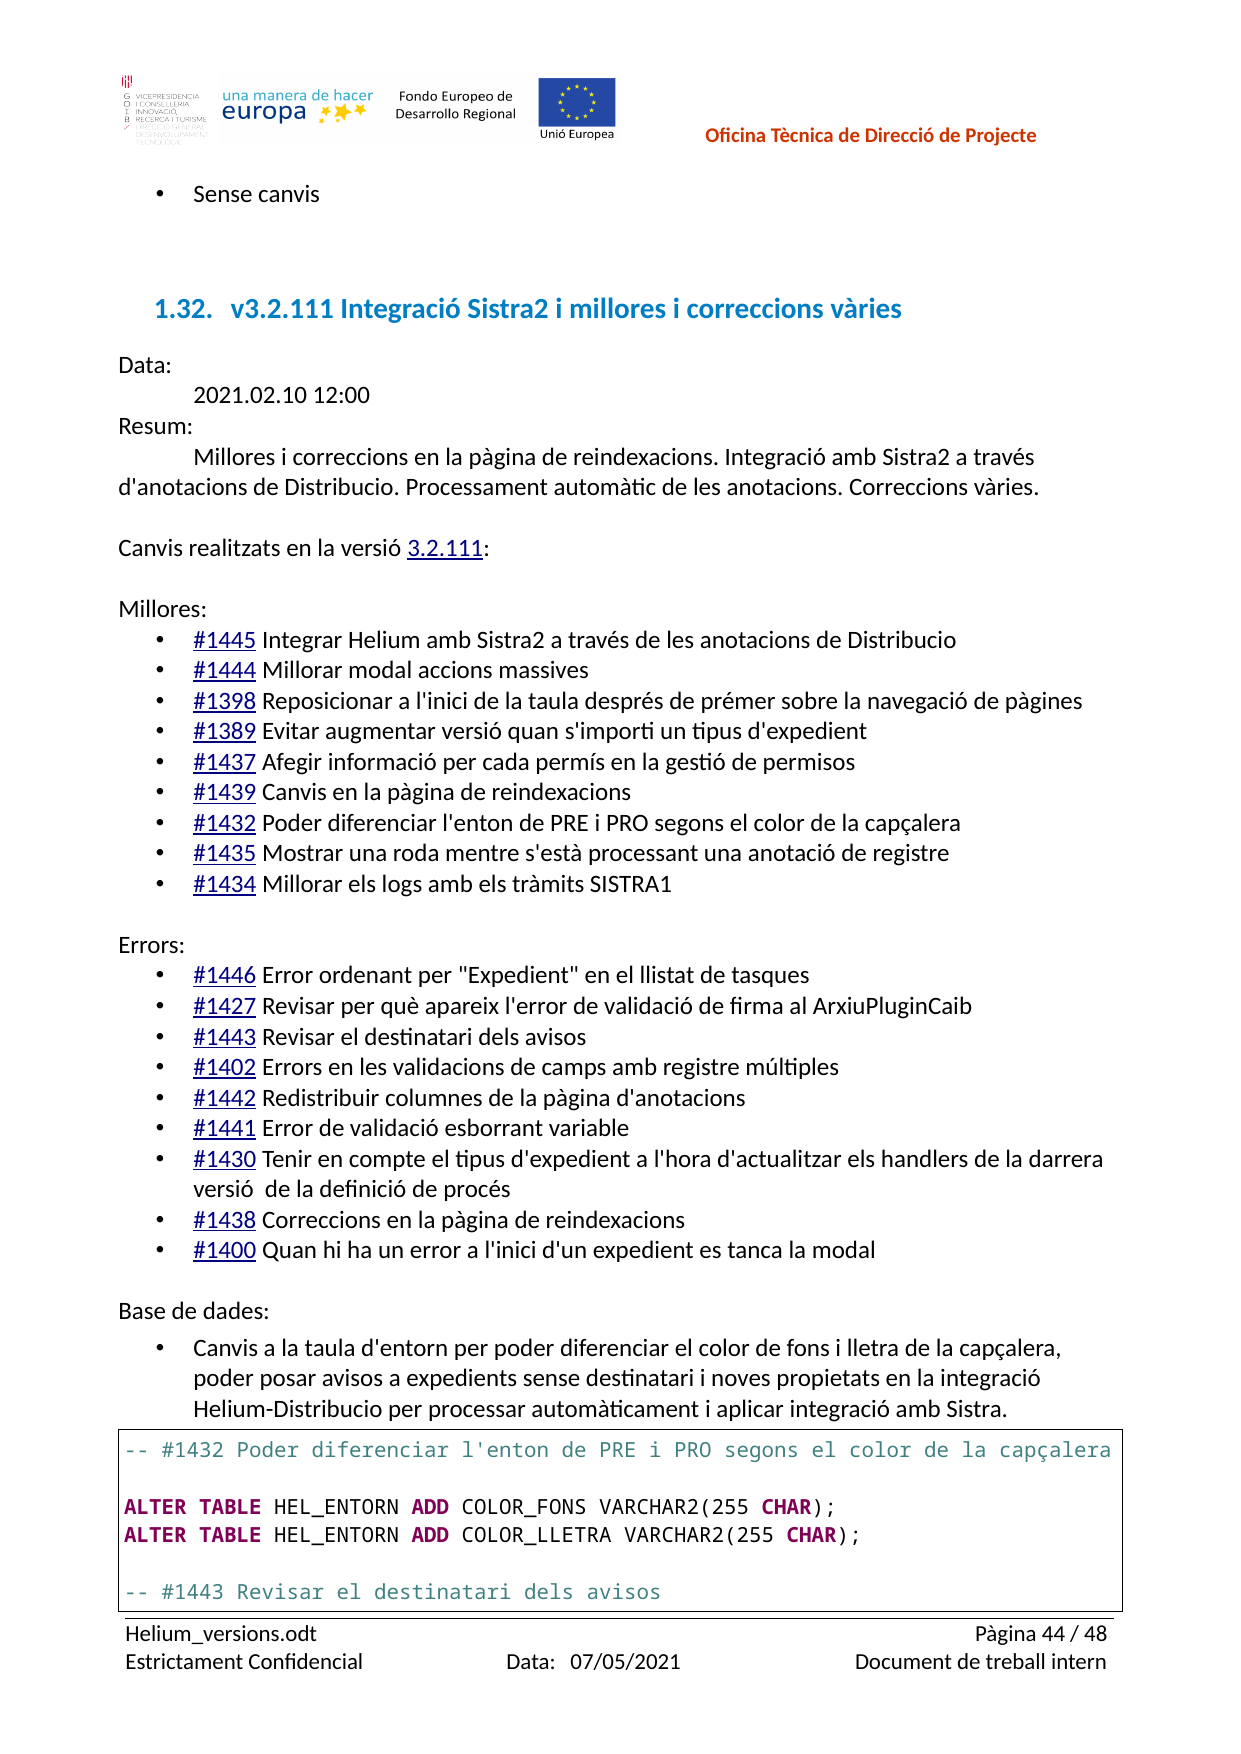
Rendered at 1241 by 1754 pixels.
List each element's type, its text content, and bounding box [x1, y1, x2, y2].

list #1442 Redistribuir columnes de la pàgina d'anotacions [156, 1082, 1122, 1112]
list Sense canvis [156, 178, 1122, 208]
text Millores: [118, 593, 1122, 624]
picture [118, 73, 213, 147]
list #1445 Integrar Helium amb Sistra2 a través de les anotacions de Distribucio [156, 624, 1122, 654]
list #1402 Errors en les validacions de camps amb registre múltiples [156, 1051, 1122, 1082]
list #1432 Poder diferenciar l'enton de PRE i PRO segons el color de la capçalera [156, 807, 1122, 837]
list #1446 Error ordenant per "Expedient" en el llistat de tasques [156, 959, 1122, 990]
list #1389 Evitar augmentar versió quan s'importi un tipus d'expedient [156, 715, 1122, 746]
list #1435 Mostrar una roda mentre s'està processant una anotació de registre [156, 837, 1122, 868]
list #1439 Canvis en la pàgina de reindexacions [156, 776, 1122, 807]
text Base de dades: [118, 1295, 1122, 1326]
text Data: [118, 349, 1122, 380]
list #1437 Afegir informació per cada permís en la gestió de permisos [156, 746, 1122, 776]
list #1441 Error de validació esborrant variable [156, 1112, 1122, 1143]
list #1430 Tenir en compte el tipus d'expedient a l'hora d'actualitzar els handlers de la darrera versió de la definició de procés [156, 1143, 1122, 1204]
list #1398 Reposicionar a l'inici de la taula després de prémer sobre la navegació de pàgines [156, 685, 1122, 715]
text Millores i correccions en la pàgina de reindexacions. Integració amb Sistra2 a través d'anotacions de Distribucio. Processament automàtic de les anotacions. Correccions vàries. [118, 441, 1122, 502]
text Errors: [118, 929, 1122, 959]
list #1434 Millorar els logs amb els tràmits SISTRA1 [156, 868, 1122, 898]
list #1438 Correccions en la pàgina de reindexacions [156, 1204, 1122, 1234]
text Canvis realitzats en la versió 3.2.111: [118, 532, 1122, 563]
list #1427 Revisar per què apareix l'error de validació de firma al ArxiuPluginCaib [156, 990, 1122, 1021]
subtitle v3.2.111 Integració Sistra2 i millores i correccions vàries [153, 290, 1122, 326]
text 2021.02.10 12:00 [118, 380, 1122, 410]
table_header -- #1432 Poder diferenciar l'enton de PRE i PRO segons el color de la capçalera ALTER TABLE HEL_ENTORN ADD COLOR_FONS VARCHAR2(255 CHAR); ALTER TABLE HEL_ENTORN ADD COLOR_LLETRA VARCHAR2(255 CHAR); -- #1443 Revisar el destinatari dels avisos [119, 1430, 1122, 1611]
text Resum: [118, 410, 1122, 441]
list #1443 Revisar el destinatari dels avisos [156, 1021, 1122, 1051]
picture [219, 73, 621, 147]
list #1444 Millorar modal accions massives [156, 654, 1122, 685]
list Canvis a la taula d'entorn per poder diferenciar el color de fons i lletra de la capçalera, poder posar avisos a expedients sense destinatari i noves propietats en la integració Helium-Distribucio per processar automàticament i aplicar integració amb Sistra. [156, 1332, 1122, 1423]
list #1400 Quan hi ha un error a l'inici d'un expedient es tanca la modal [156, 1234, 1122, 1265]
